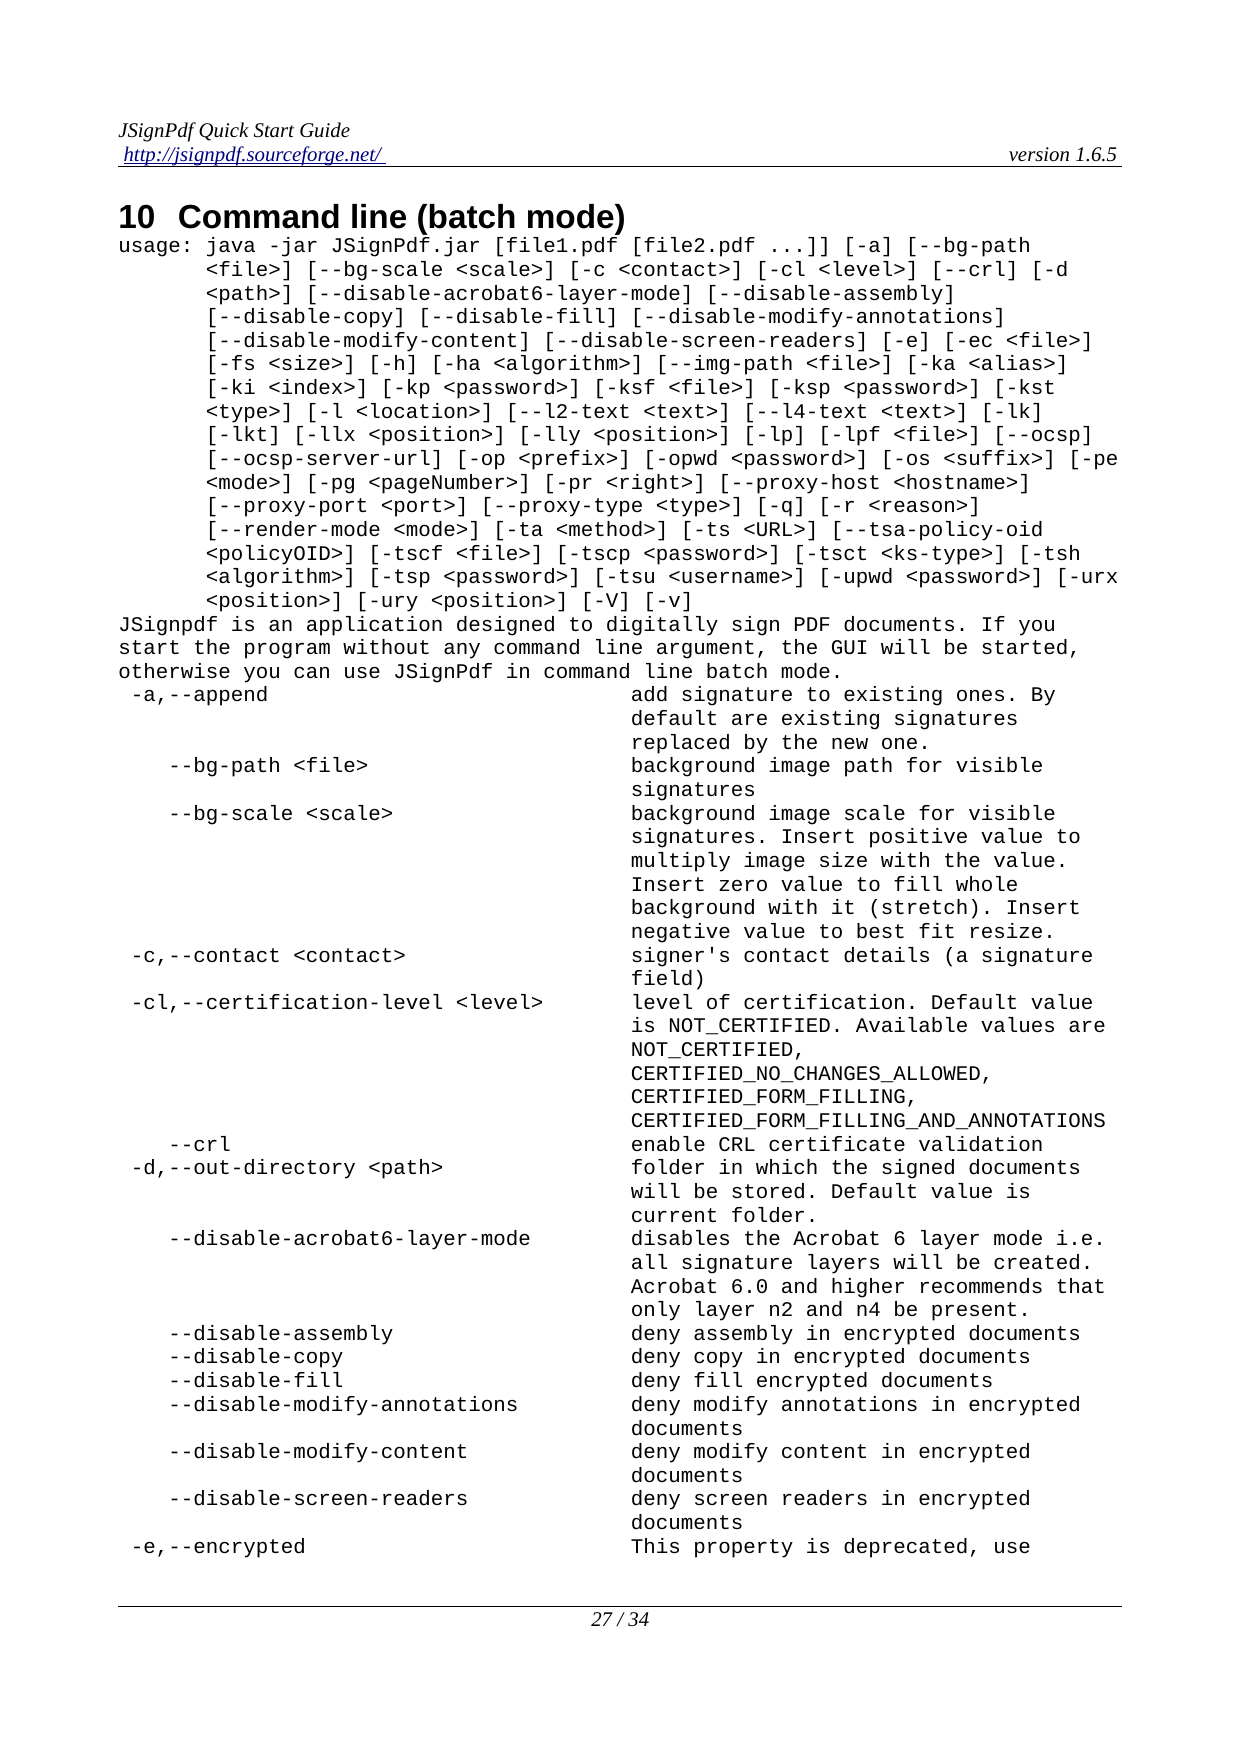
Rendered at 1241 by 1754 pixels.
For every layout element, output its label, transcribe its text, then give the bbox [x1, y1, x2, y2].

text [-fs <size>] [-h] [-ha <algorithm>] [--img-path <file>] [-ka <alias>] [118, 353, 1122, 377]
text <mode>] [-pg <pageNumber>] [-pr <right>] [--proxy-host <hostname>] [118, 472, 1122, 495]
text --disable-acrobat6-layer-mode disables the Acrobat 6 layer mode i.e. [118, 1228, 1122, 1252]
text --disable-copy deny copy in encrypted documents [118, 1347, 1122, 1370]
text field) [118, 968, 1122, 992]
text --bg-scale <scale> background image scale for visible [118, 803, 1122, 826]
text -a,--append add signature to existing ones. By [118, 684, 1122, 708]
text default are existing signatures [118, 708, 1122, 732]
text --crl enable CRL certificate validation [118, 1134, 1122, 1157]
text usage: java -jar JSignPdf.jar [file1.pdf [file2.pdf ...]] [-a] [--bg-path [118, 235, 1122, 259]
text [-ki <index>] [-kp <password>] [-ksf <file>] [-ksp <password>] [-kst [118, 377, 1122, 401]
text only layer n2 and n4 be present. [118, 1299, 1122, 1323]
text CERTIFIED_FORM_FILLING, [118, 1086, 1122, 1110]
text <path>] [--disable-acrobat6-layer-mode] [--disable-assembly] [118, 282, 1122, 306]
text --disable-fill deny fill encrypted documents [118, 1370, 1122, 1394]
text --disable-modify-annotations deny modify annotations in encrypted [118, 1394, 1122, 1417]
text [-lkt] [-llx <position>] [-lly <position>] [-lp] [-lpf <file>] [--ocsp] [118, 424, 1122, 448]
text documents [118, 1465, 1122, 1488]
text CERTIFIED_FORM_FILLING_AND_ANNOTATIONS [118, 1110, 1122, 1134]
text --bg-path <file> background image path for visible [118, 755, 1122, 779]
text <algorithm>] [-tsp <password>] [-tsu <username>] [-upwd <password>] [-urx [118, 566, 1122, 590]
text --disable-screen-readers deny screen readers in encrypted [118, 1488, 1122, 1512]
subtitle Command line (batch mode) [118, 197, 1122, 235]
text <policyOID>] [-tscf <file>] [-tscp <password>] [-tsct <ks-type>] [-tsh [118, 543, 1122, 566]
text JSignpdf is an application designed to digitally sign PDF documents. If you [118, 613, 1122, 637]
text CERTIFIED_NO_CHANGES_ALLOWED, [118, 1063, 1122, 1086]
text replaced by the new one. [118, 732, 1122, 755]
text NOT_CERTIFIED, [118, 1039, 1122, 1063]
text [--disable-modify-content] [--disable-screen-readers] [-e] [-ec <file>] [118, 330, 1122, 353]
text multiply image size with the value. [118, 850, 1122, 874]
text -d,--out-directory <path> folder in which the signed documents [118, 1157, 1122, 1181]
text Insert zero value to fill whole [118, 874, 1122, 897]
text --disable-assembly deny assembly in encrypted documents [118, 1323, 1122, 1347]
text signatures [118, 779, 1122, 803]
text -c,--contact <contact> signer's contact details (a signature [118, 944, 1122, 968]
text signatures. Insert positive value to [118, 826, 1122, 850]
text background with it (stretch). Insert [118, 897, 1122, 921]
text -cl,--certification-level <level> level of certification. Default value [118, 992, 1122, 1016]
text [--proxy-port <port>] [--proxy-type <type>] [-q] [-r <reason>] [118, 495, 1122, 519]
text documents [118, 1512, 1122, 1536]
text documents [118, 1417, 1122, 1441]
text will be stored. Default value is [118, 1181, 1122, 1205]
text --disable-modify-content deny modify content in encrypted [118, 1441, 1122, 1465]
text -e,--encrypted This property is deprecated, use [118, 1536, 1122, 1559]
text [--ocsp-server-url] [-op <prefix>] [-opwd <password>] [-os <suffix>] [-pe [118, 448, 1122, 472]
text <file>] [--bg-scale <scale>] [-c <contact>] [-cl <level>] [--crl] [-d [118, 259, 1122, 282]
text start the program without any command line argument, the GUI will be started, [118, 637, 1122, 661]
text all signature layers will be created. [118, 1252, 1122, 1276]
text <type>] [-l <location>] [--l2-text <text>] [--l4-text <text>] [-lk] [118, 401, 1122, 424]
text <position>] [-ury <position>] [-V] [-v] [118, 590, 1122, 613]
text otherwise you can use JSignPdf in command line batch mode. [118, 661, 1122, 684]
text negative value to best fit resize. [118, 921, 1122, 944]
text Acrobat 6.0 and higher recommends that [118, 1276, 1122, 1299]
text current folder. [118, 1205, 1122, 1228]
text [--disable-copy] [--disable-fill] [--disable-modify-annotations] [118, 306, 1122, 330]
text [--render-mode <mode>] [-ta <method>] [-ts <URL>] [--tsa-policy-oid [118, 519, 1122, 543]
text is NOT_CERTIFIED. Available values are [118, 1016, 1122, 1039]
